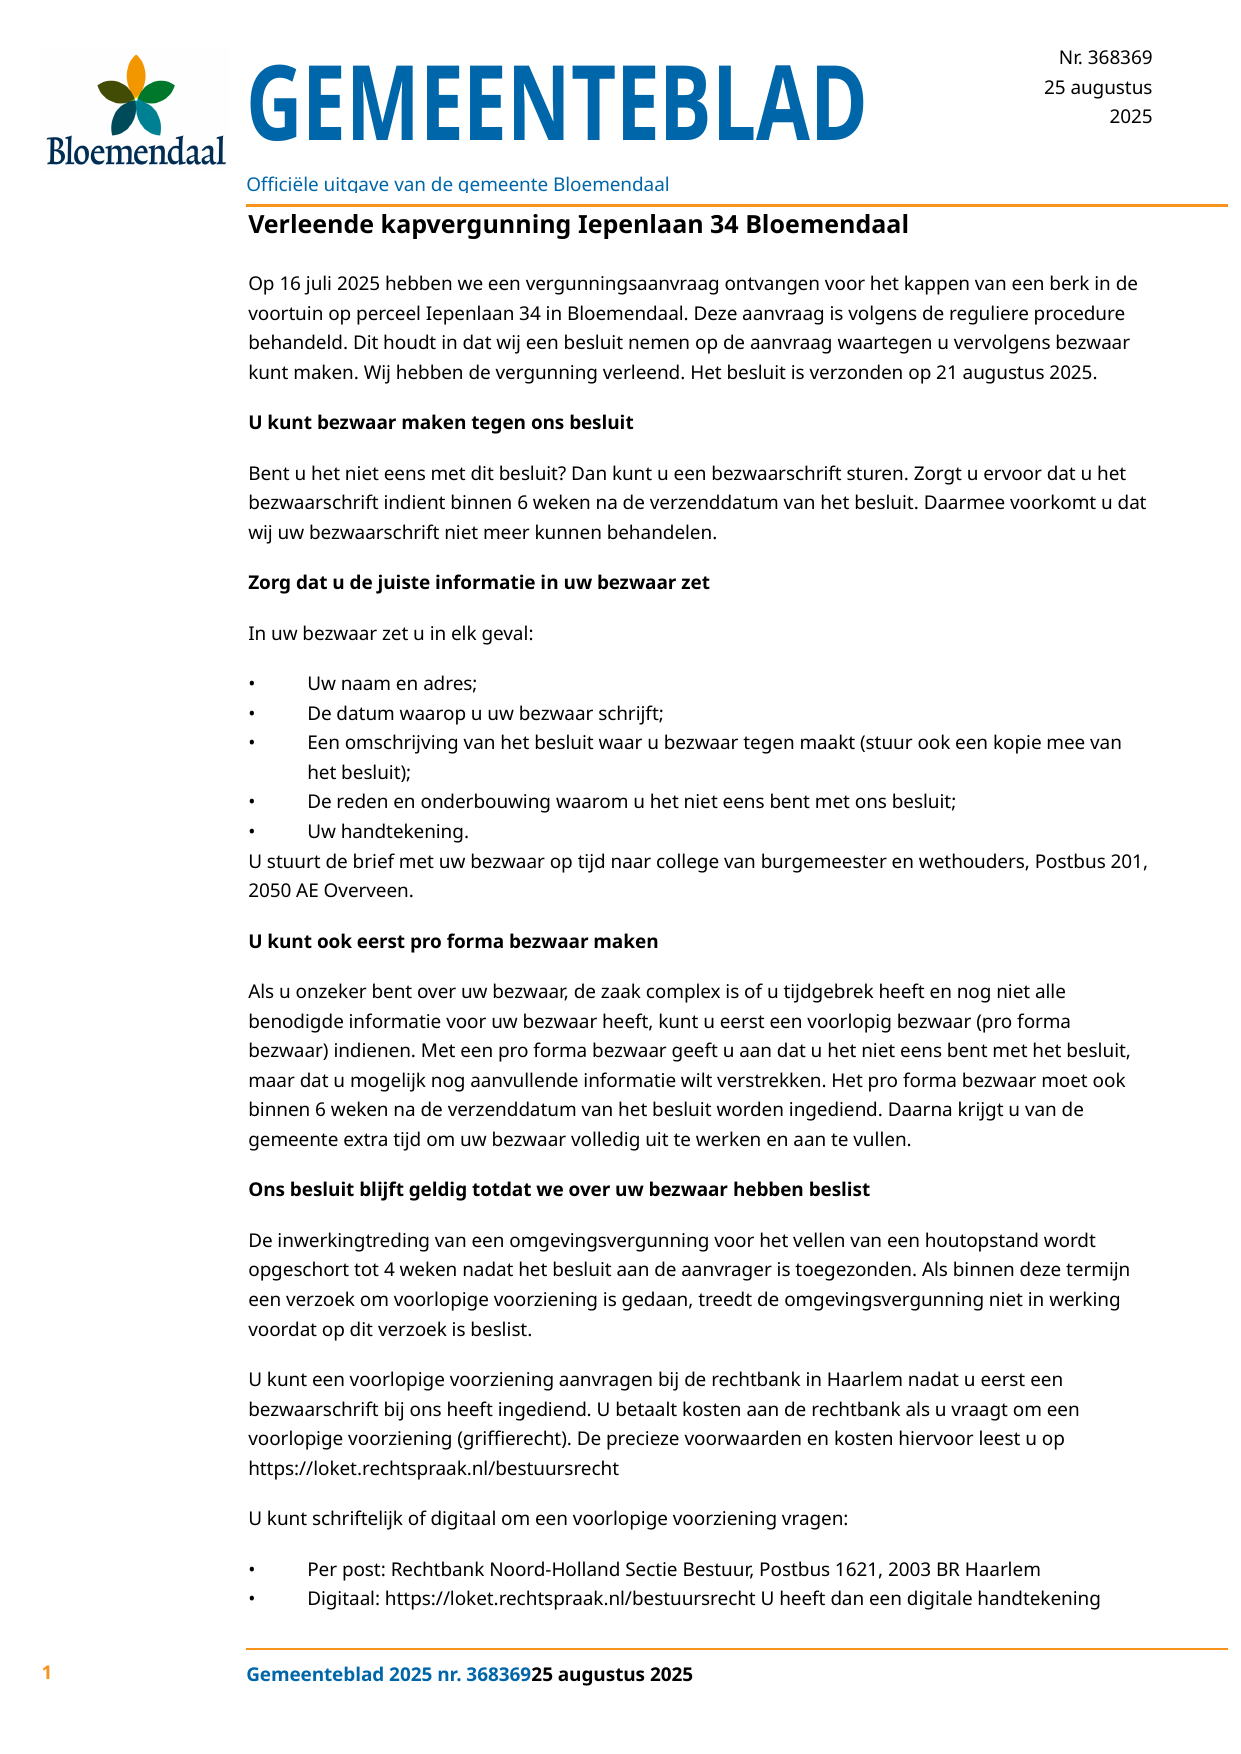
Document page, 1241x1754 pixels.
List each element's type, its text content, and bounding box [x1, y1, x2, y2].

text Bent u het niet eens met dit besluit? Dan kunt u een bezwaarschrift sturen. Zorgt u ervoor dat u het bezwaarschrift indient binnen 6 weken na de verzenddatum van het besluit. Daarmee voorkomt u dat wij uw bezwaarschrift niet meer kunnen behandelen. [248, 460, 1152, 545]
list De reden en onderbouwing waarom u het niet eens bent met ons besluit; [248, 789, 1152, 814]
list Uw naam en adres; [248, 670, 1152, 696]
text U stuurt de brief met uw bezwaar op tijd naar college van burgemeester en wethouders, Postbus 201, 2050 AE Overveen. [248, 848, 1152, 903]
text U kunt bezwaar maken tegen ons besluit [248, 409, 1152, 435]
text De inwerkingtreding van een omgevingsvergunning voor het vellen van een houtopstand wordt opgeschort tot 4 weken nadat het besluit aan de aanvrager is toegezonden. Als binnen deze termijn een verzoek om voorlopige voorziening is gedaan, treedt de omgevingsvergunning niet in werking voordat op dit verzoek is beslist. [248, 1227, 1152, 1341]
list Uw handtekening. [248, 818, 1152, 844]
text Op 16 juli 2025 hebben we een vergunningsaanvraag ontvangen voor het kappen van een berk in de voortuin op perceel Iepenlaan 34 in Bloemendaal. Deze aanvraag is volgens de reguliere procedure behandeld. Dit houdt in dat wij een besluit nemen op de aanvraag waartegen u vervolgens bezwaar kunt maken. Wij hebben de vergunning verleend. Het besluit is verzonden op 21 augustus 2025. [248, 270, 1152, 385]
text Ons besluit blijft geldig totdat we over uw bezwaar hebben beslist [248, 1177, 1152, 1202]
text Als u onzeker bent over uw bezwaar, de zaak complex is of u tijdgebrek heeft en nog niet alle benodigde informatie voor uw bezwaar heeft, kunt u eerst een voorlopig bezwaar (pro forma bezwaar) indienen. Met een pro forma bezwaar geeft u aan dat u het niet eens bent met het besluit, maar dat u mogelijk nog aanvullende informatie wilt verstrekken. Het pro forma bezwaar moet ook binnen 6 weken na de verzenddatum van het besluit worden ingediend. Daarna krijgt u van de gemeente extra tijd om uw bezwaar volledig uit te werken en aan te vullen. [248, 978, 1152, 1152]
picture [41, 47, 231, 172]
text U kunt ook eerst pro forma bezwaar maken [248, 928, 1152, 953]
list Een omschrijving van het besluit waar u bezwaar tegen maakt (stuur ook een kopie mee van het besluit); [248, 729, 1152, 785]
list De datum waarop u uw bezwaar schrijft; [248, 700, 1152, 726]
list Digitaal: https://loket.rechtspraak.nl/bestuursrecht U heeft dan een digitale handtekening [248, 1585, 1152, 1611]
list Per post: Rechtbank Noord-Holland Sectie Bestuur, Postbus 1621, 2003 BR Haarlem [248, 1556, 1152, 1581]
text U kunt een voorlopige voorziening aanvragen bij de rechtbank in Haarlem nadat u eerst een bezwaarschrift bij ons heeft ingediend. U betaalt kosten aan de rechtbank als u vraagt om een voorlopige voorziening (griffierecht). De precieze voorwaarden en kosten hiervoor leest u op https://loket.rechtspraak.nl/bestuursrecht [248, 1366, 1152, 1481]
text Zorg dat u de juiste informatie in uw bezwaar zet [248, 569, 1152, 595]
text Verleende kapvergunning Iepenlaan 34 Bloemendaal [248, 207, 1152, 241]
text In uw bezwaar zet u in elk geval: [248, 620, 1152, 646]
text U kunt schriftelijk of digitaal om een voorlopige voorziening vragen: [248, 1505, 1152, 1531]
